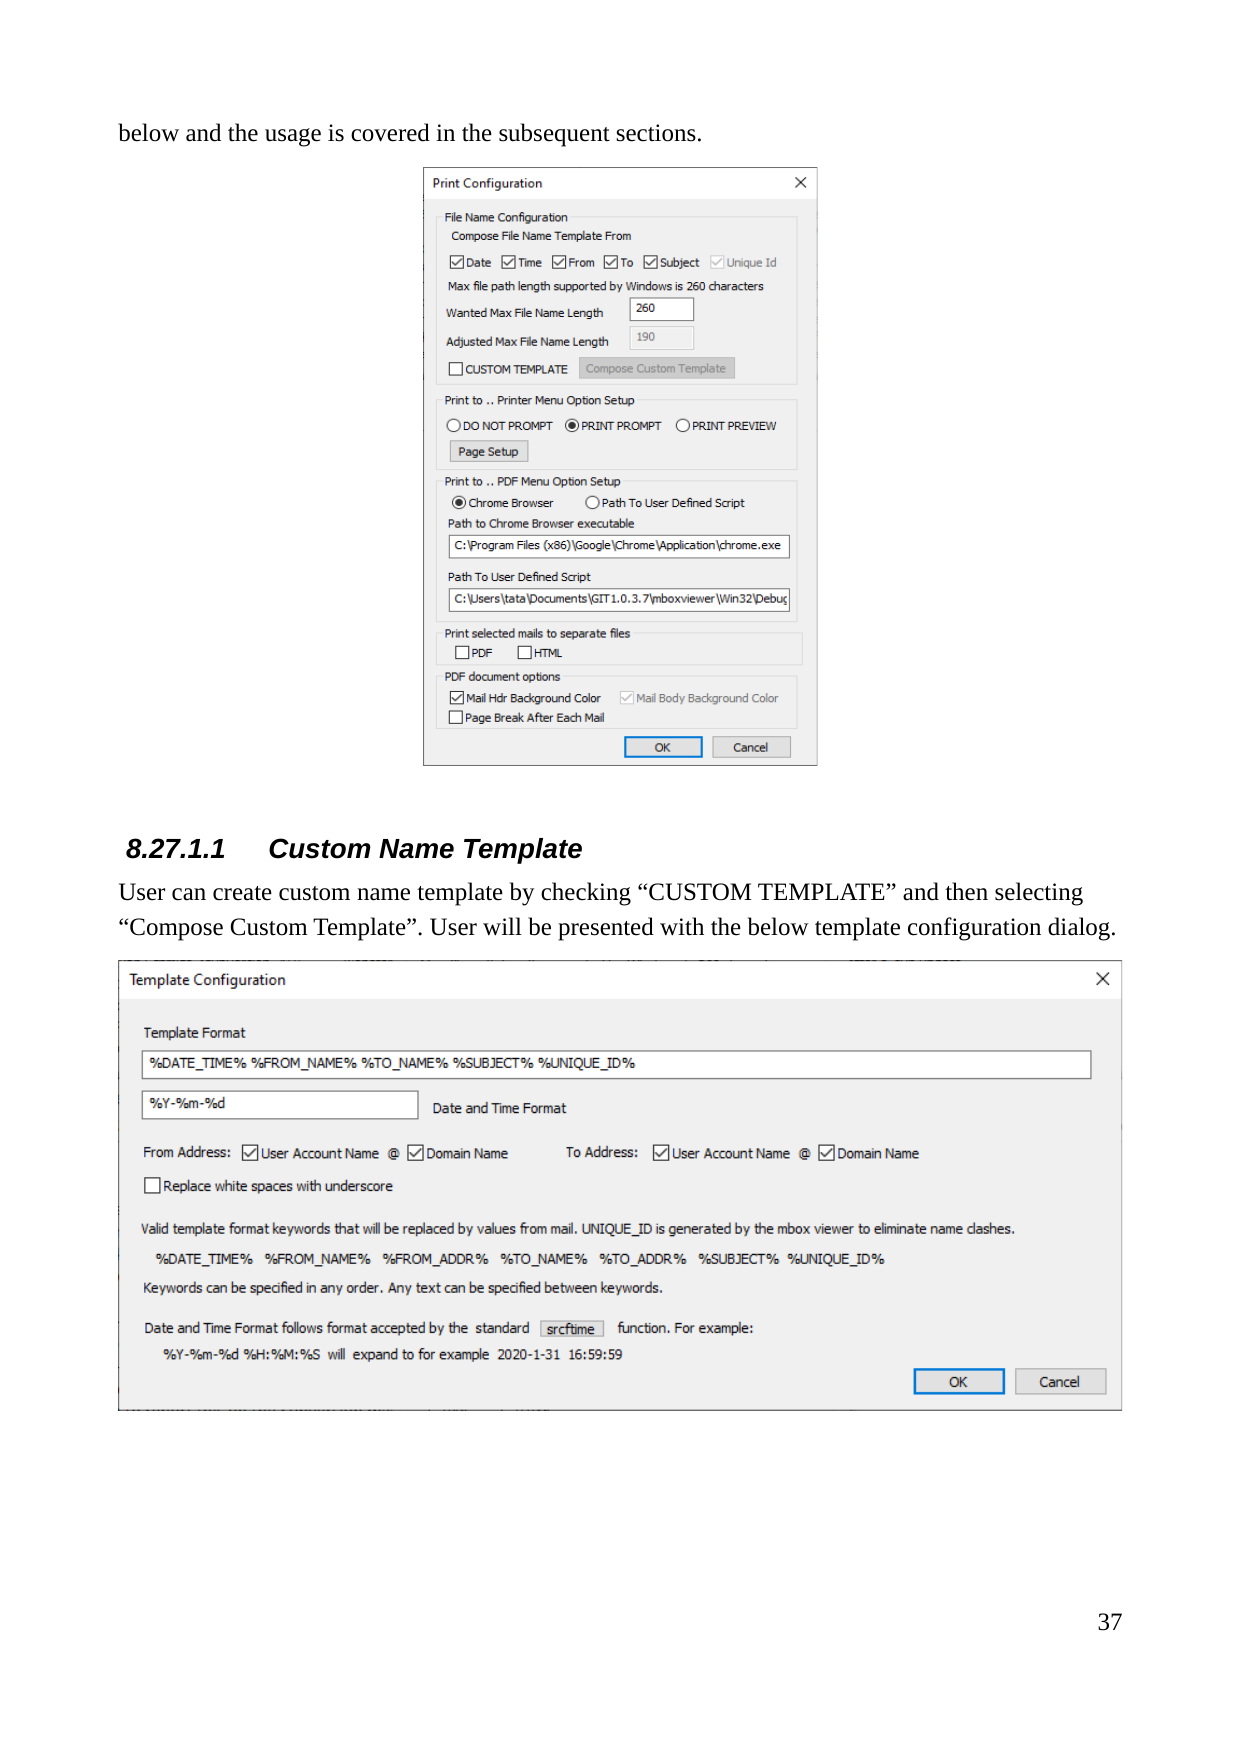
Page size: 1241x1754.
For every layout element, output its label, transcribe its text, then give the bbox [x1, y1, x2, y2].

subtitle Custom Name Template [118, 833, 1122, 865]
picture [118, 960, 1123, 1411]
text User can create custom name template by checking “CUSTOM TEMPLATE” and then selecting “Compose Custom Template”. User will be presented with the below template configuration dialog. [118, 877, 1122, 941]
text below and the usage is covered in the subsequent sections. [118, 118, 1122, 147]
picture [423, 167, 818, 766]
